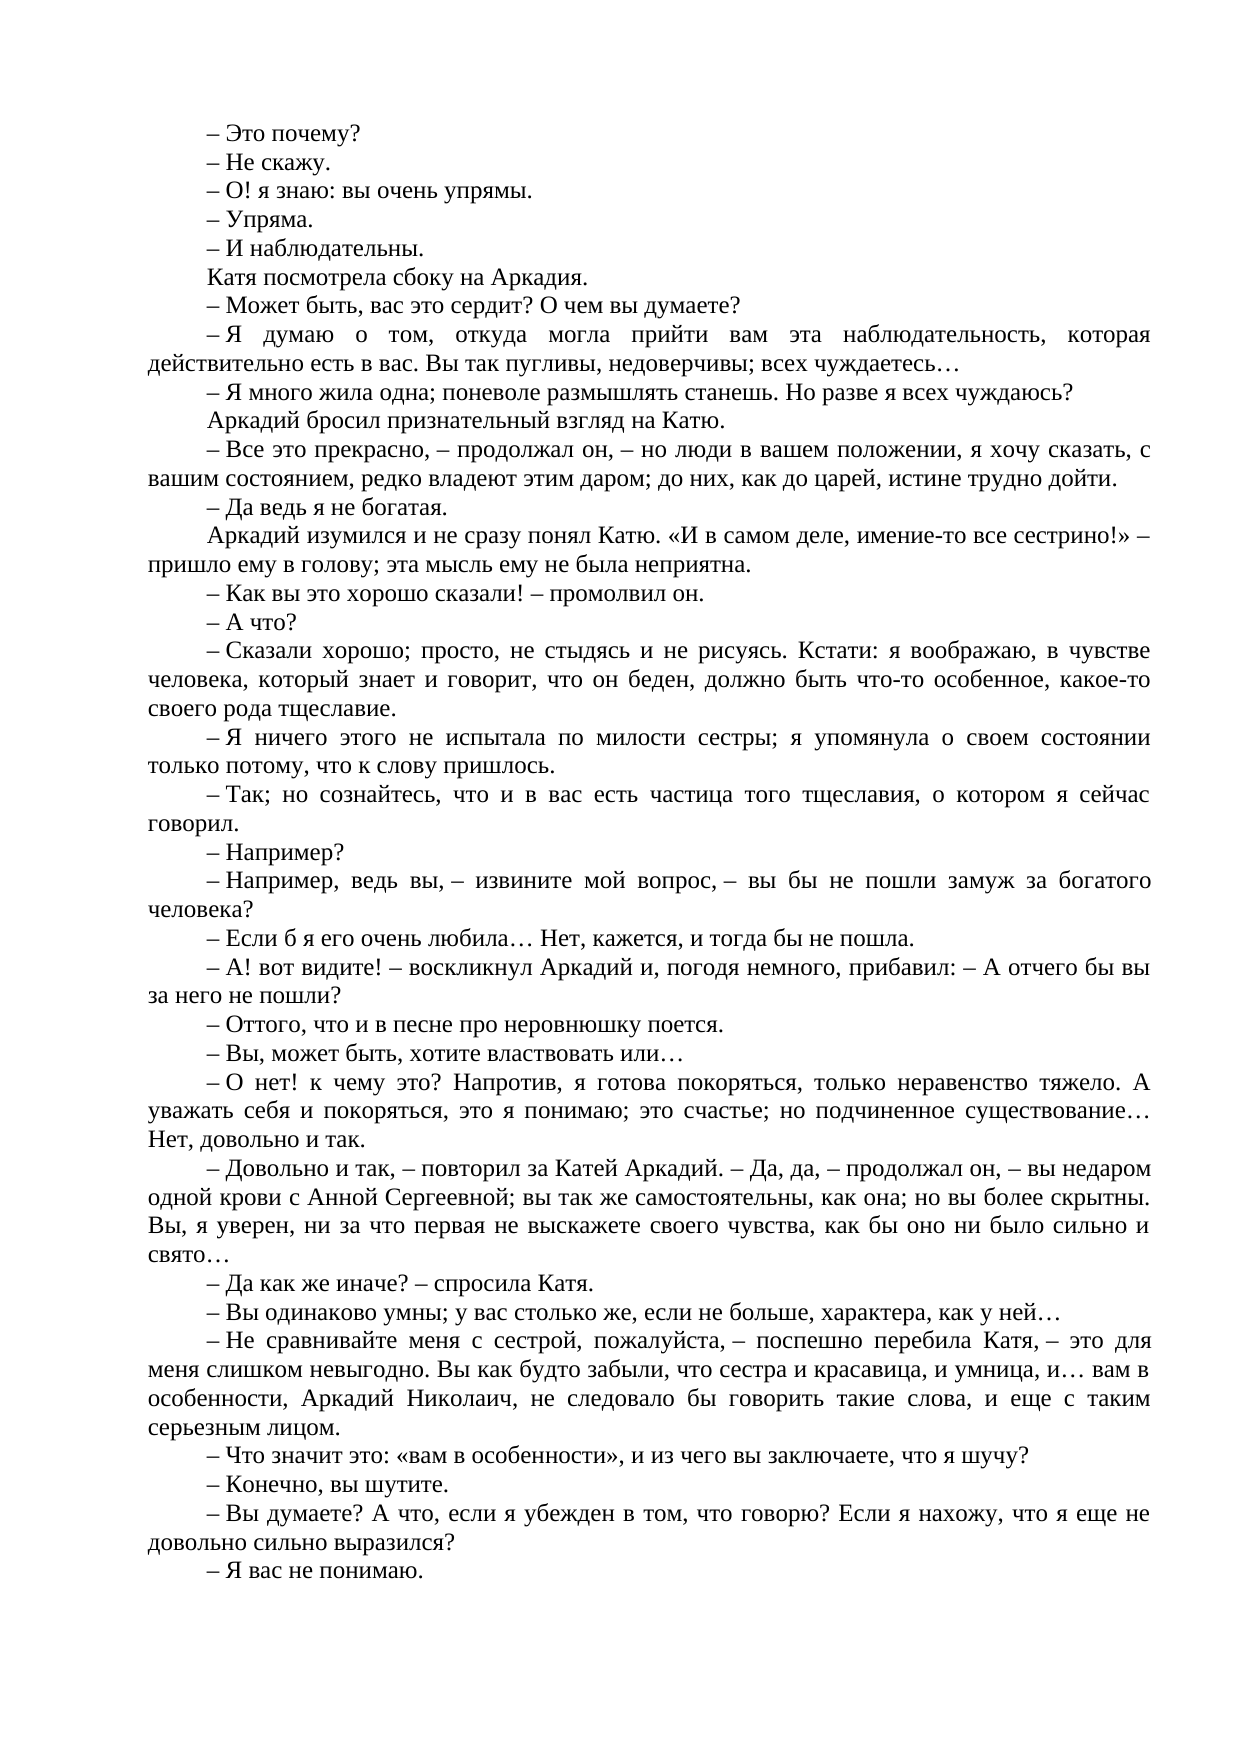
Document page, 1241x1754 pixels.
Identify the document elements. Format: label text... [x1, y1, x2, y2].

text – Сказали хорошо; просто, не стыдясь и не рисуясь. Кстати: я воображаю, в чувстве человека, который знает и говорит, что он беден, должно быть что-то особенное, какое-то своего рода тщеславие. [148, 636, 1152, 722]
text Аркадий изумился и не сразу понял Катю. «И в самом деле, имение-то все сестрино!» – пришло ему в голову; эта мысль ему не была неприятна. [148, 521, 1152, 578]
text – Все это прекрасно, – продолжал он, – но люди в вашем положении, я хочу сказать, с вашим состоянием, редко владеют этим даром; до них, как до царей, истине трудно дойти. [148, 434, 1152, 492]
text – Я думаю о том, откуда могла прийти вам эта наблюдательность, которая действительно есть в вас. Вы так пугливы, недоверчивы; всех чуждаетесь… [148, 319, 1152, 377]
text – Что значит это: «вам в особенности», и из чего вы заключаете, что я шучу? [148, 1441, 1152, 1469]
text – Например, ведь вы, – извините мой вопрос, – вы бы не пошли замуж за богатого человека? [148, 866, 1152, 923]
text – Например? [148, 837, 1152, 866]
text – Вы одинаково умны; у вас столько же, если не больше, характера, как у ней… [148, 1297, 1152, 1326]
text – Так; но сознайтесь, что и в вас есть частица того тщеславия, о котором я сейчас говорил. [148, 779, 1152, 837]
text – Я ничего этого не испытала по милости сестры; я упомянула о своем состоянии только потому, что к слову пришлось. [148, 722, 1152, 779]
text – Это почему? [148, 118, 1152, 147]
text – Не сравнивайте меня с сестрой, пожалуйста, – поспешно перебила Катя, – это для меня слишком невыгодно. Вы как будто забыли, что сестра и красавица, и умница, и… вам в особенности, Аркадий Николаич, не следовало бы говорить такие слова, и еще с таким серьезным лицом. [148, 1326, 1152, 1441]
text – Я много жила одна; поневоле размышлять станешь. Но разве я всех чуждаюсь? [148, 377, 1152, 406]
text – Упряма. [148, 204, 1152, 233]
text – Оттого, что и в песне про неровнюшку поется. [148, 1009, 1152, 1038]
text Аркадий бросил признательный взгляд на Катю. [148, 406, 1152, 434]
text – Вы, может быть, хотите властвовать или… [148, 1038, 1152, 1067]
text – Если б я его очень любила… Нет, кажется, и тогда бы не пошла. [148, 923, 1152, 952]
text – А! вот видите! – воскликнул Аркадий и, погодя немного, прибавил: – А отчего бы вы за него не пошли? [148, 952, 1152, 1009]
text – Да ведь я не богатая. [148, 492, 1152, 521]
text – О! я знаю: вы очень упрямы. [148, 176, 1152, 204]
text – Как вы это хорошо сказали! – промолвил он. [148, 578, 1152, 607]
text – Я вас не понимаю. [148, 1556, 1152, 1584]
text Катя посмотрела сбоку на Аркадия. [148, 262, 1152, 291]
text – Да как же иначе? – спросила Катя. [148, 1268, 1152, 1297]
text – Может быть, вас это сердит? О чем вы думаете? [148, 291, 1152, 319]
text – Довольно и так, – повторил за Катей Аркадий. – Да, да, – продолжал он, – вы недаром одной крови с Анной Сергеевной; вы так же самостоятельны, как она; но вы более скрытны. Вы, я уверен, ни за что первая не выскажете своего чувства, как бы оно ни было сильно и свято… [148, 1153, 1152, 1268]
text – О нет! к чему это? Напротив, я готова покоряться, только неравенство тяжело. А уважать себя и покоряться, это я понимаю; это счастье; но подчиненное существование… Нет, довольно и так. [148, 1067, 1152, 1153]
text – Вы думаете? А что, если я убежден в том, что говорю? Если я нахожу, что я еще не довольно сильно выразился? [148, 1498, 1152, 1556]
text – Не скажу. [148, 147, 1152, 176]
text – А что? [148, 607, 1152, 636]
text – И наблюдательны. [148, 233, 1152, 262]
text – Конечно, вы шутите. [148, 1469, 1152, 1498]
